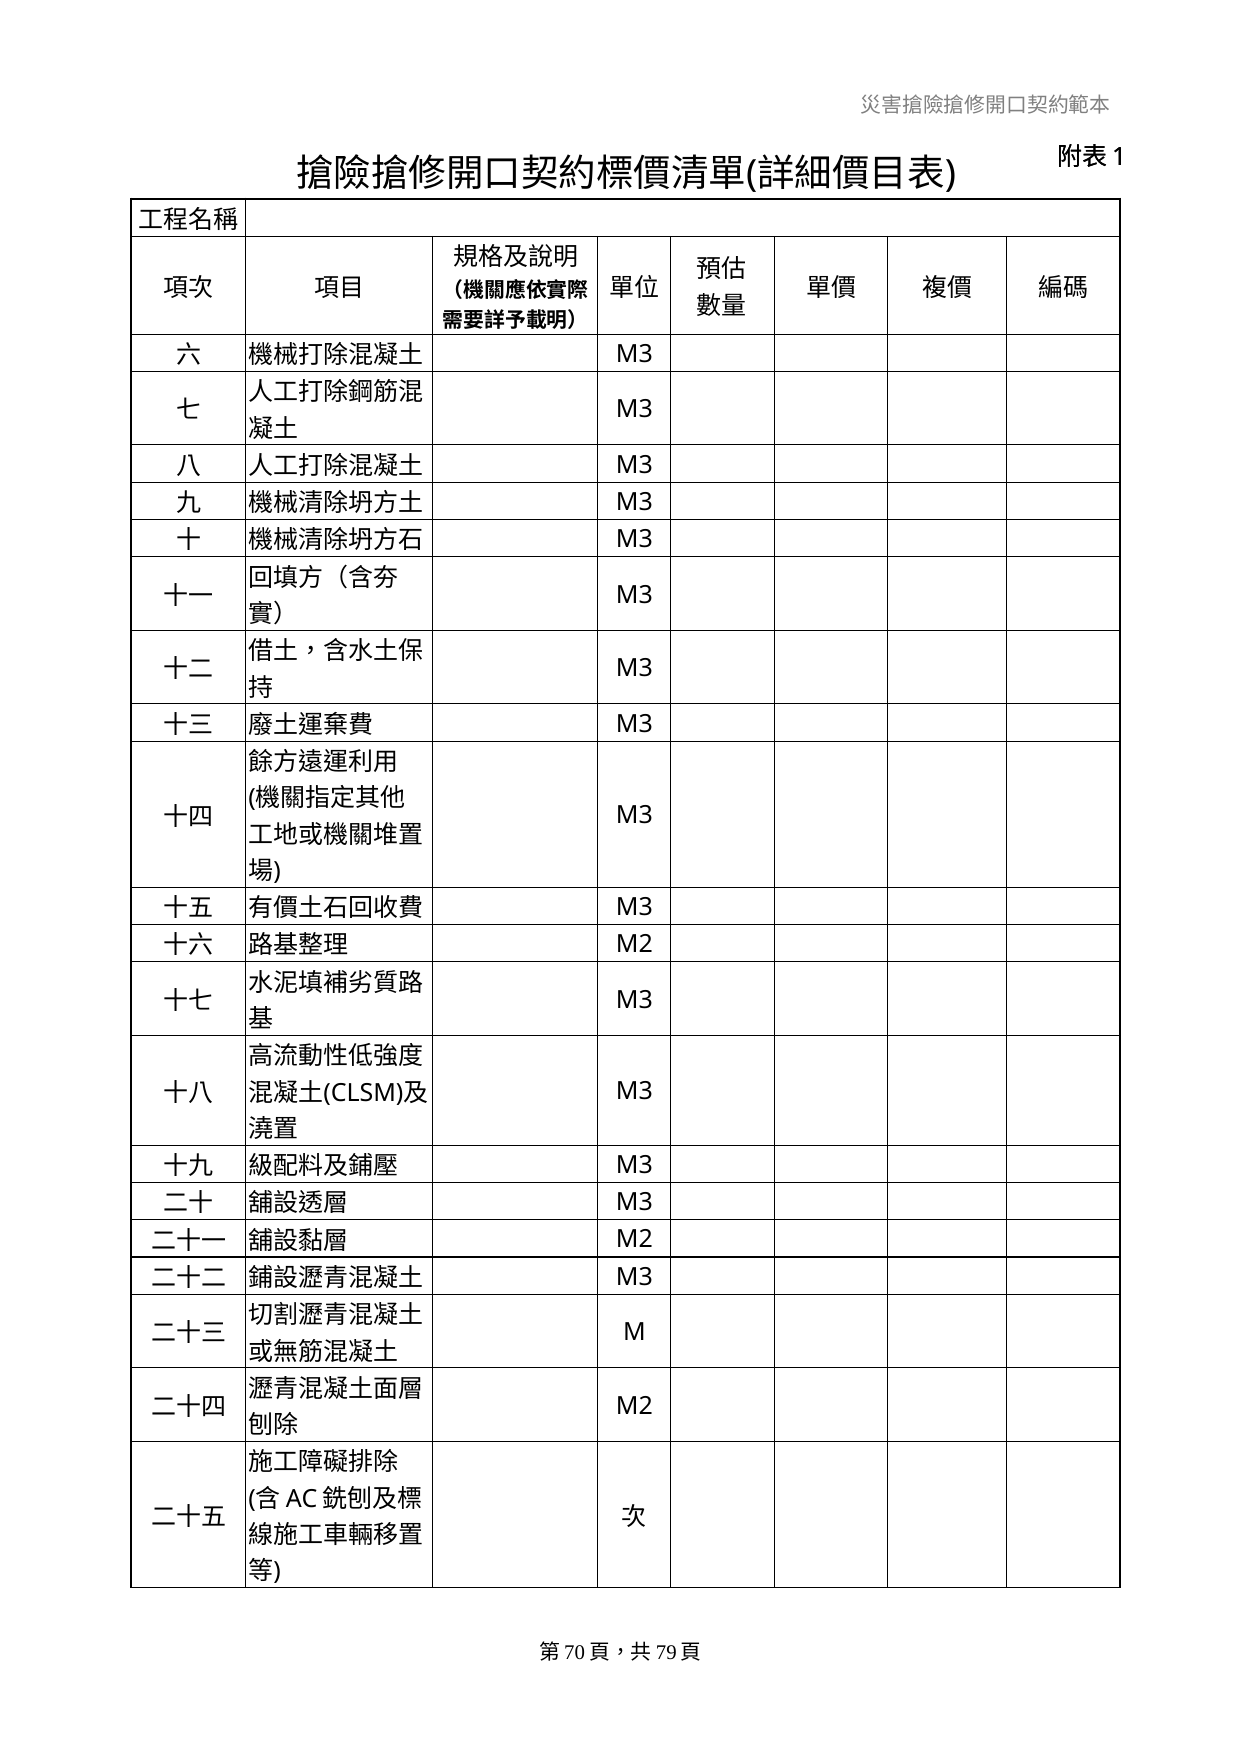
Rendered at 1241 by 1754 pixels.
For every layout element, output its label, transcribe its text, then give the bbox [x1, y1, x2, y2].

table_cell [671, 445, 774, 482]
table_cell [775, 1220, 887, 1256]
table_cell [888, 445, 1006, 482]
table_cell 高流動性低強度混凝土(CLSM)及澆置 [246, 1036, 432, 1144]
table_cell [433, 704, 597, 741]
table_cell [433, 1036, 597, 1144]
table_cell 次 [598, 1442, 670, 1587]
table_cell [671, 520, 774, 556]
table_cell 項次 [132, 237, 245, 333]
table_cell [775, 962, 887, 1035]
table_cell [671, 962, 774, 1035]
table_cell [888, 742, 1006, 887]
table_cell [671, 557, 774, 630]
table_cell [775, 1183, 887, 1219]
table_cell [433, 1442, 597, 1587]
table_cell 六 [132, 335, 245, 371]
table_cell [433, 335, 597, 371]
table_cell 規格及說明 （機關應依實際需要詳予載明） [433, 237, 597, 333]
table_cell 編碼 [1007, 237, 1119, 333]
table_cell 十三 [132, 704, 245, 741]
table_cell 十六 [132, 925, 245, 961]
table_cell [433, 1220, 597, 1256]
table_cell M3 [598, 742, 670, 887]
table_cell 餘方遠運利用(機關指定其他工地或機關堆置場) [246, 742, 432, 887]
table_cell [775, 445, 887, 482]
table_cell [888, 1220, 1006, 1256]
table_cell [775, 1295, 887, 1367]
table_cell [671, 1258, 774, 1294]
table_cell 十七 [132, 962, 245, 1035]
table_cell [775, 520, 887, 556]
table_cell M3 [598, 445, 670, 482]
table_cell M2 [598, 925, 670, 961]
table_cell [888, 1183, 1006, 1219]
table_cell 十 [132, 520, 245, 556]
table_cell 預估數量 [671, 237, 774, 333]
table_cell M2 [598, 1220, 670, 1256]
table_cell [775, 631, 887, 703]
table_cell [246, 200, 1119, 236]
table_cell [775, 483, 887, 519]
table_cell 舖設透層 [246, 1183, 432, 1219]
table_cell 廢土運棄費 [246, 704, 432, 741]
table_cell 二十三 [132, 1295, 245, 1367]
table_cell [433, 483, 597, 519]
table_cell M3 [598, 372, 670, 444]
table_cell M3 [598, 704, 670, 741]
table_cell 借土，含水土保持 [246, 631, 432, 703]
table_cell [888, 1258, 1006, 1294]
table_cell [1007, 1146, 1119, 1182]
table_cell M3 [598, 1146, 670, 1182]
table_cell M3 [598, 1258, 670, 1294]
table_cell [1007, 1368, 1119, 1441]
table_cell 二十一 [132, 1220, 245, 1256]
table_cell [775, 335, 887, 371]
table_cell [775, 704, 887, 741]
table_cell 單位 [598, 237, 670, 333]
table_cell [433, 1183, 597, 1219]
table_cell [775, 1146, 887, 1182]
table_cell [433, 1146, 597, 1182]
table_cell 二十二 [132, 1258, 245, 1294]
table_cell [1007, 335, 1119, 371]
table_cell [433, 742, 597, 887]
table_cell 複價 [888, 237, 1006, 333]
table_cell 施工障礙排除(含AC銑刨及標線施工車輛移置等) [246, 1442, 432, 1587]
table_cell [888, 704, 1006, 741]
table_cell [888, 962, 1006, 1035]
table_cell [671, 1368, 774, 1441]
table_cell [888, 1036, 1006, 1144]
table_cell M3 [598, 557, 670, 630]
table_cell 二十 [132, 1183, 245, 1219]
table_cell [775, 1442, 887, 1587]
table_cell 工程名稱 [132, 200, 245, 236]
table_cell [888, 557, 1006, 630]
table_header 搶險搶修開口契約標價清單(詳細價目表) [131, 143, 1120, 197]
table_cell 二十四 [132, 1368, 245, 1441]
table_cell 人工打除鋼筋混凝土 [246, 372, 432, 444]
table_cell [671, 1036, 774, 1144]
table_cell 路基整理 [246, 925, 432, 961]
table_cell 單價 [775, 237, 887, 333]
table_cell [671, 1146, 774, 1182]
table_cell 十八 [132, 1036, 245, 1144]
table_cell [433, 1295, 597, 1367]
table_cell 水泥填補劣質路基 [246, 962, 432, 1035]
table_cell 回填方（含夯實） [246, 557, 432, 630]
table_cell 七 [132, 372, 245, 444]
table_cell 十二 [132, 631, 245, 703]
table_cell M3 [598, 520, 670, 556]
table_cell [671, 631, 774, 703]
table_cell M3 [598, 483, 670, 519]
table_cell [433, 888, 597, 924]
table_cell [888, 483, 1006, 519]
table_cell [888, 372, 1006, 444]
table_cell [671, 925, 774, 961]
table_cell 十一 [132, 557, 245, 630]
table_cell 舖設黏層 [246, 1220, 432, 1256]
table_cell [1007, 888, 1119, 924]
table_cell [671, 1442, 774, 1587]
table_cell 鋪設瀝青混凝土 [246, 1258, 432, 1294]
table_cell [1007, 925, 1119, 961]
table_cell [433, 962, 597, 1035]
table_cell [671, 888, 774, 924]
table_cell 瀝青混凝土面層刨除 [246, 1368, 432, 1441]
table_cell M3 [598, 888, 670, 924]
table_cell M3 [598, 1036, 670, 1144]
table_cell 八 [132, 445, 245, 482]
table_cell [1007, 1036, 1119, 1144]
table_cell [433, 557, 597, 630]
table_cell [1007, 1295, 1119, 1367]
table_cell M3 [598, 1183, 670, 1219]
table_cell M3 [598, 335, 670, 371]
table_cell [671, 704, 774, 741]
table_cell 十五 [132, 888, 245, 924]
table_cell M2 [598, 1368, 670, 1441]
table_cell [775, 925, 887, 961]
table_cell [775, 1258, 887, 1294]
table_cell [433, 520, 597, 556]
table_cell 九 [132, 483, 245, 519]
table_cell [433, 631, 597, 703]
table_cell [888, 925, 1006, 961]
table_cell [888, 1295, 1006, 1367]
table_cell [1007, 1220, 1119, 1256]
table_cell [1007, 962, 1119, 1035]
table_cell [888, 520, 1006, 556]
table_cell 項目 [246, 237, 432, 333]
table_cell [888, 888, 1006, 924]
table_cell 級配料及鋪壓 [246, 1146, 432, 1182]
table_cell [433, 925, 597, 961]
table_cell [1007, 1183, 1119, 1219]
table_cell [775, 557, 887, 630]
table_cell M [598, 1295, 670, 1367]
table_cell [671, 1295, 774, 1367]
table_cell M3 [598, 631, 670, 703]
table_cell [671, 1183, 774, 1219]
table_cell [888, 335, 1006, 371]
table_cell [775, 1036, 887, 1144]
table_cell [1007, 372, 1119, 444]
table_cell [1007, 742, 1119, 887]
table_cell [671, 1220, 774, 1256]
table_cell [671, 335, 774, 371]
table_cell [433, 1368, 597, 1441]
table_cell [433, 445, 597, 482]
table_cell [433, 1258, 597, 1294]
table_cell [1007, 520, 1119, 556]
table_cell [775, 372, 887, 444]
table_cell [775, 1368, 887, 1441]
table_cell [1007, 557, 1119, 630]
table_cell M3 [598, 962, 670, 1035]
table_cell 十四 [132, 742, 245, 887]
table_cell 機械清除坍方石 [246, 520, 432, 556]
table_cell 有價土石回收費 [246, 888, 432, 924]
table_cell [888, 631, 1006, 703]
table_cell 切割瀝青混凝土或無筋混凝土 [246, 1295, 432, 1367]
table_cell 機械清除坍方土 [246, 483, 432, 519]
table_cell 機械打除混凝土 [246, 335, 432, 371]
table_cell [1007, 445, 1119, 482]
table_cell [671, 483, 774, 519]
table_cell [888, 1442, 1006, 1587]
table_cell [775, 888, 887, 924]
table_cell [775, 742, 887, 887]
table_cell [888, 1146, 1006, 1182]
table_cell 人工打除混凝土 [246, 445, 432, 482]
table_cell [1007, 1258, 1119, 1294]
table_cell [433, 372, 597, 444]
table_cell [888, 1368, 1006, 1441]
table_cell [1007, 483, 1119, 519]
table_cell 二十五 [132, 1442, 245, 1587]
table_cell [1007, 1442, 1119, 1587]
table_cell 十九 [132, 1146, 245, 1182]
table_cell [1007, 704, 1119, 741]
table_cell [1007, 631, 1119, 703]
table_cell [671, 742, 774, 887]
table_cell [671, 372, 774, 444]
